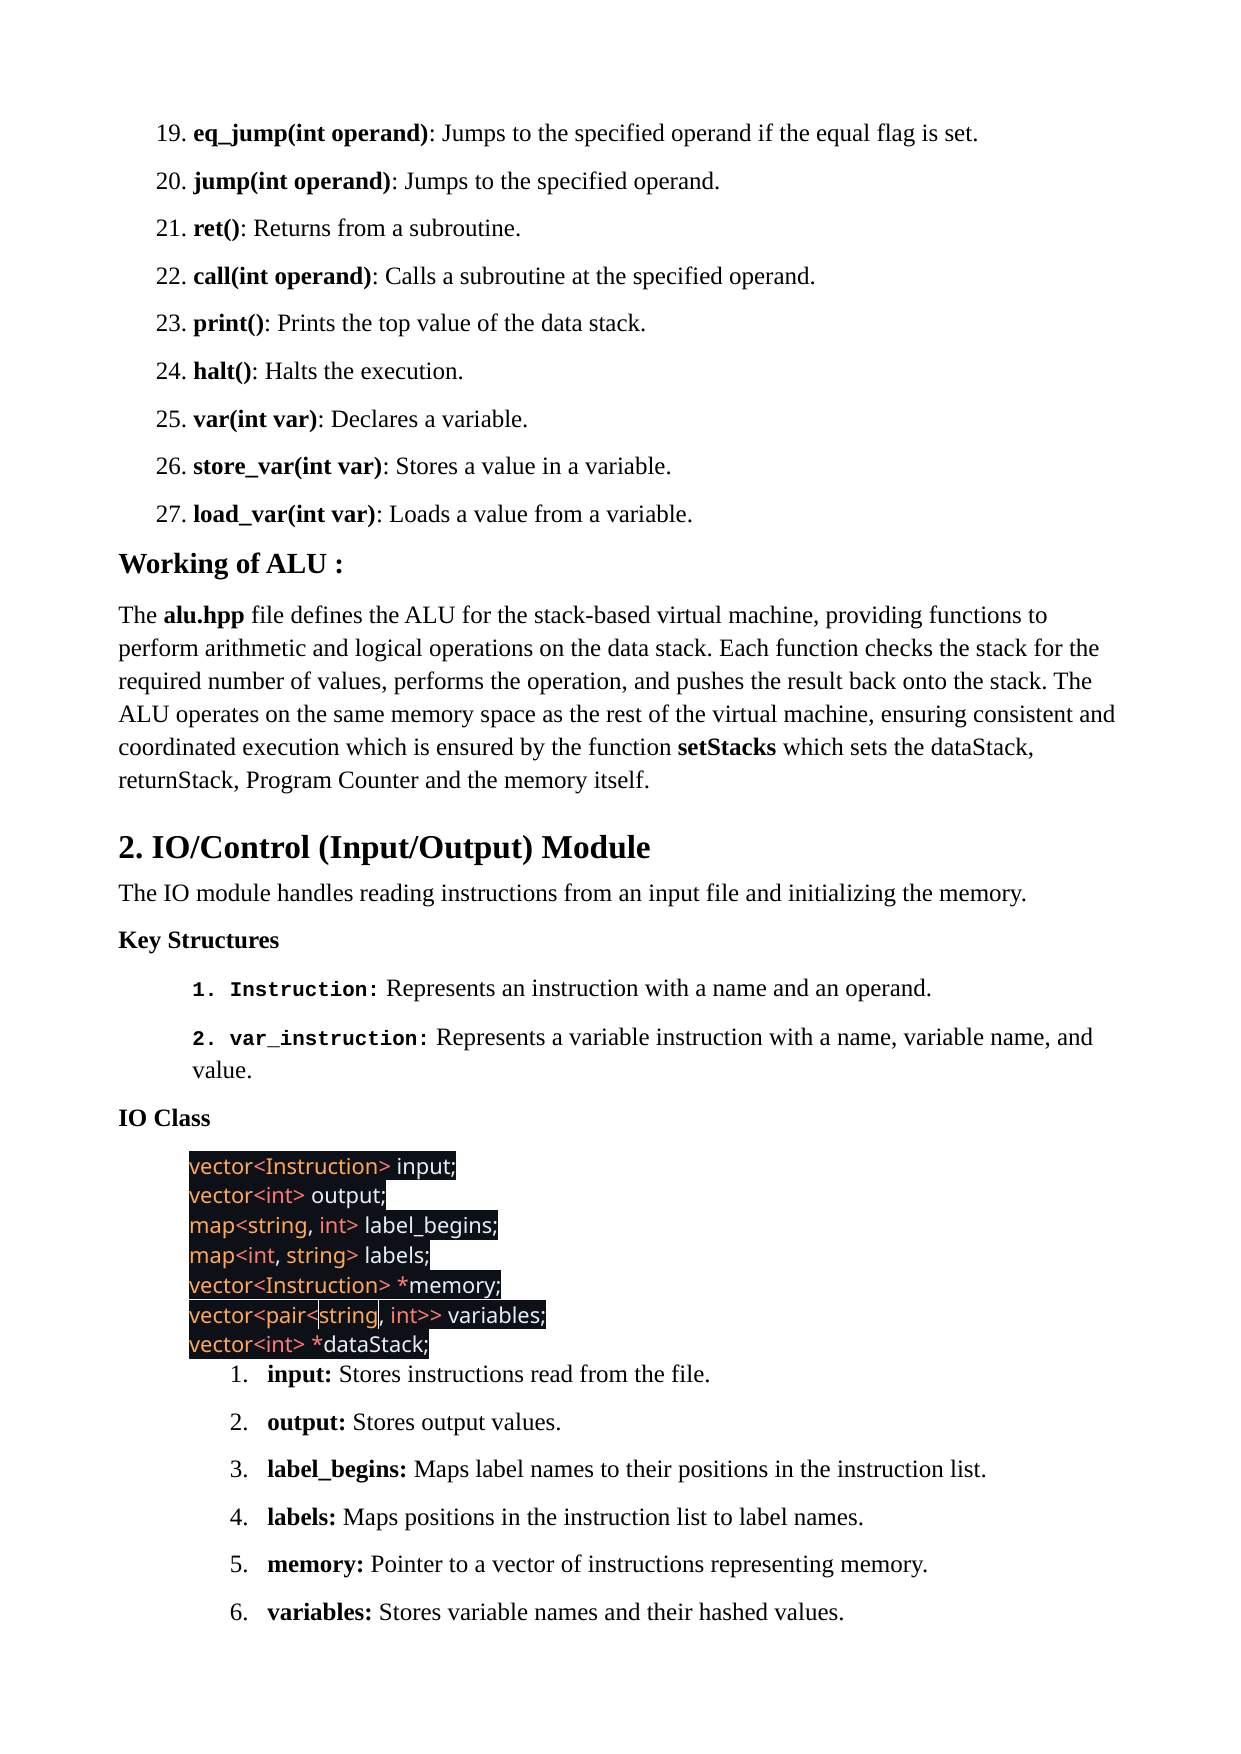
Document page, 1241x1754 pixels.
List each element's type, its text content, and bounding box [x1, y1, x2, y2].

list label_begins: Maps label names to their positions in the instruction list. [229, 1454, 1122, 1483]
text 2. var_instruction: Represents a variable instruction with a name, variable name, and value. [118, 1022, 1122, 1084]
list store_var(int var): Stores a value in a variable. [156, 451, 1122, 480]
list input: Stores instructions read from the file. [229, 1359, 1122, 1388]
list print(): Prints the top value of the data stack. [156, 308, 1122, 337]
text vector<Instruction> input; [189, 1151, 1122, 1180]
list memory: Pointer to a vector of instructions representing memory. [229, 1549, 1122, 1578]
text Key Structures [118, 925, 1122, 954]
list load_var(int var): Loads a value from a variable. [156, 499, 1122, 528]
text The alu.hpp file defines the ALU for the stack-based virtual machine, providing functions to perform arithmetic and logical operations on the data stack. Each function checks the stack for the required number of values, performs the operation, and pushes the result back onto the stack. The ALU operates on the same memory space as the rest of the virtual machine, ensuring consistent and coordinated execution which is ensured by the function setStacks which sets the dataStack, returnStack, Program Counter and the memory itself. [118, 600, 1122, 793]
list eq_jump(int operand): Jumps to the specified operand if the equal flag is set. [156, 118, 1122, 147]
list halt(): Halts the execution. [156, 356, 1122, 385]
text vector<int> output; [189, 1180, 1122, 1210]
text map<string, int> label_begins; [189, 1210, 1122, 1240]
list ret(): Returns from a subroutine. [156, 213, 1122, 242]
text 1. Instruction: Represents an instruction with a name and an operand. [118, 973, 1122, 1003]
text map<int, string> labels; [189, 1240, 1122, 1270]
text IO Class [118, 1103, 1122, 1132]
list jump(int operand): Jumps to the specified operand. [156, 166, 1122, 194]
list variables: Stores variable names and their hashed values. [229, 1597, 1122, 1626]
text vector<int> *dataStack; [189, 1329, 1122, 1359]
text vector<Instruction> *memory; [189, 1270, 1122, 1299]
list labels: Maps positions in the instruction list to label names. [229, 1502, 1122, 1531]
text The IO module handles reading instructions from an input file and initializing the memory. [118, 878, 1122, 907]
subtitle 2. IO/Control (Input/Output) Module [118, 827, 1122, 865]
list var(int var): Declares a variable. [156, 404, 1122, 432]
text vector<pair<string, int>> variables; [189, 1299, 1122, 1329]
list call(int operand): Calls a subroutine at the specified operand. [156, 261, 1122, 290]
list output: Stores output values. [229, 1407, 1122, 1436]
text Working of ALU : [118, 547, 1122, 580]
